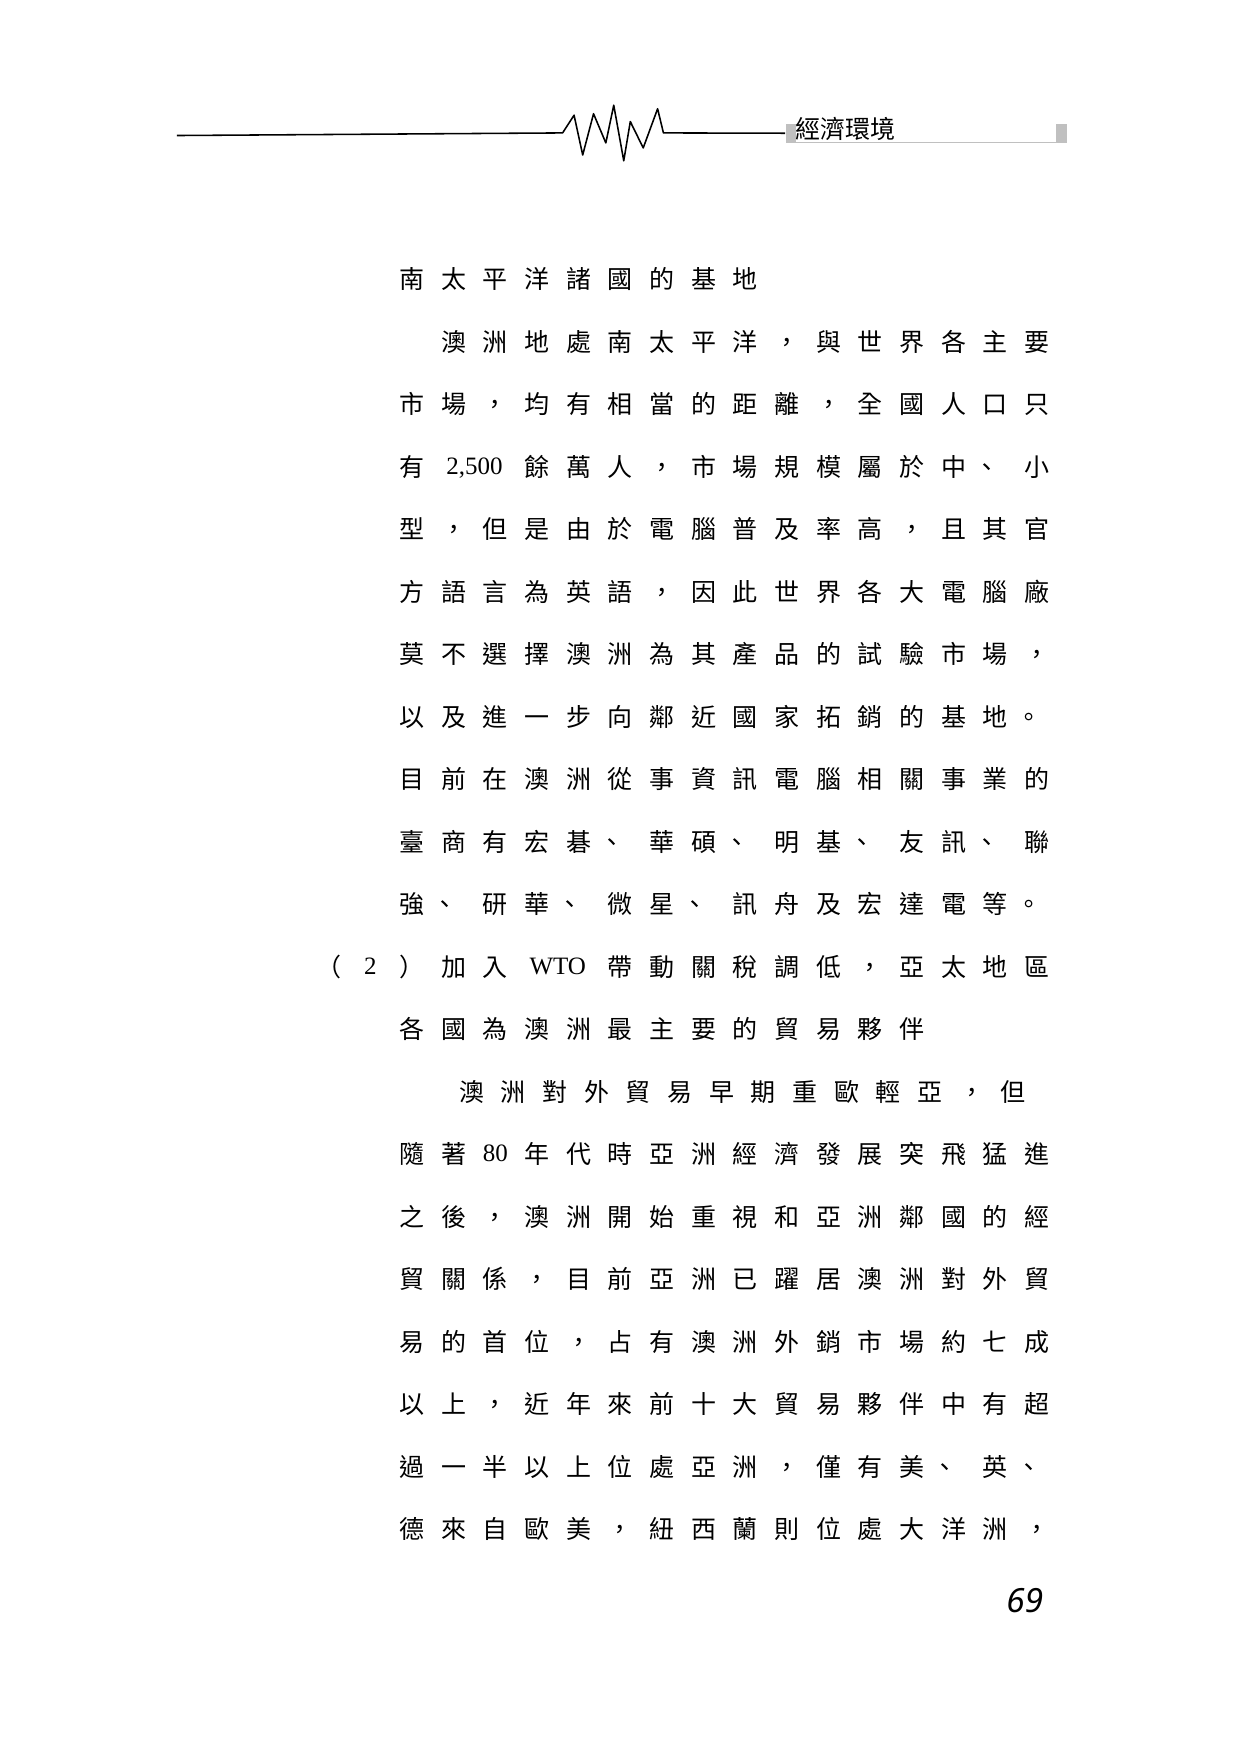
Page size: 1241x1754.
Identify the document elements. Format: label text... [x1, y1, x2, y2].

text 澳洲對外貿易早期重歐輕亞，但隨著80年代時亞洲經濟發展突飛猛進之後，澳洲開始重視和亞洲鄰國的經貿關係，目前亞洲已躍居澳洲對外貿易的首位，占有澳洲外銷市場約七成以上，近年來前十大貿易夥伴中有超過一半以上位處亞洲，僅有美、英、德來自歐美，紐西蘭則位處大洋洲， [306, 1049, 1058, 1549]
text 澳洲地處南太平洋，與世界各主要市場，均有相當的距離，全國人口只有2,500餘萬人，市場規模屬於中、小型，但是由於電腦普及率高，且其官方語言為英語，因此世界各大電腦廠莫不選擇澳洲為其產品的試驗市場，以及進一步向鄰近國家拓銷的基地。目前在澳洲從事資訊電腦相關事業的臺商有宏碁、華碩、明基、友訊、聯強、研華、微星、訊舟及宏達電等。 [367, 299, 1058, 924]
text （2）加入WTO帶動關稅調低，亞太地區各國為澳洲最主要的貿易夥伴 [306, 924, 1058, 1049]
text 南太平洋諸國的基地 [306, 236, 1058, 299]
